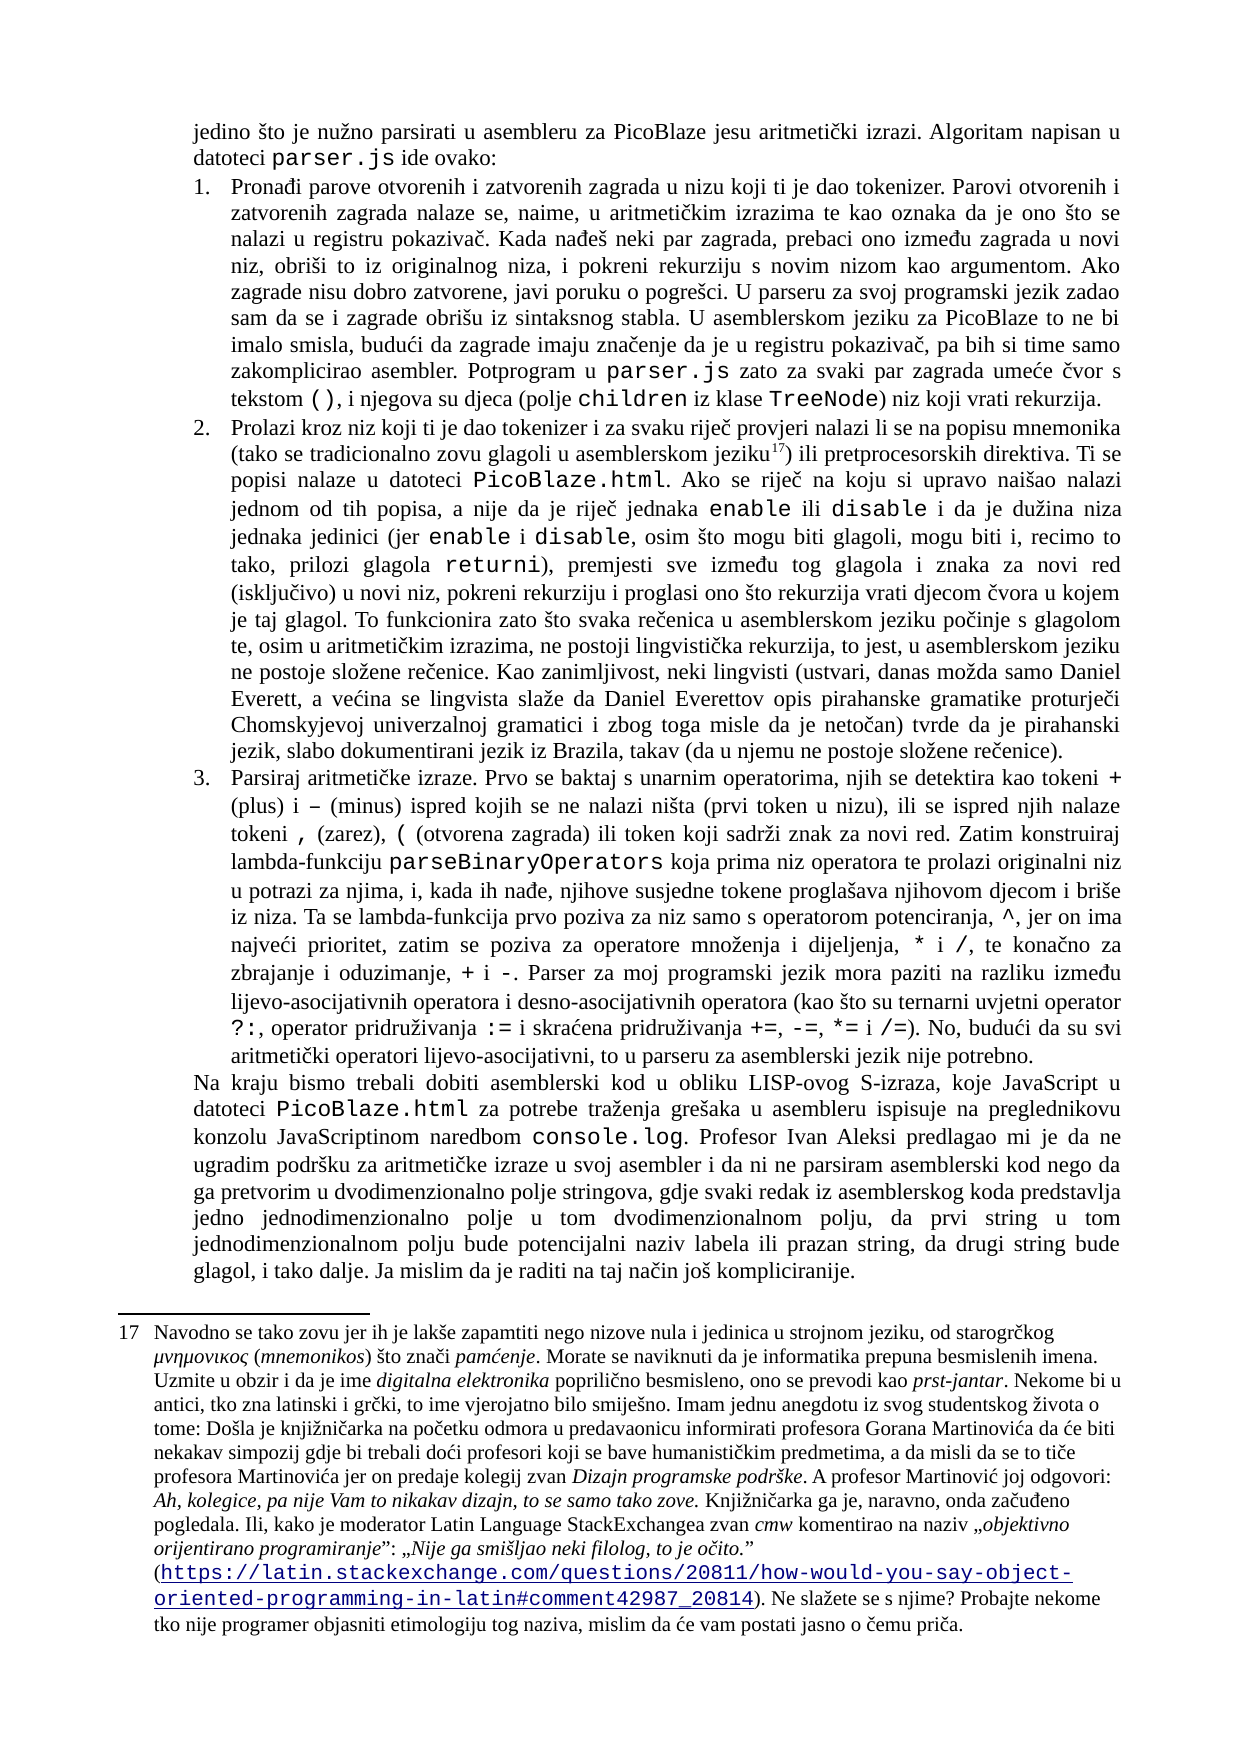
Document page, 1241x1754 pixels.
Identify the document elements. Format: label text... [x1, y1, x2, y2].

list Navodno se tako zovu jer ih je lakše zapamtiti nego nizove nula i jedinica u strojnom jeziku, od starogrčkog μνημονικος (mnemonikos) što znači pamćenje. Morate se naviknuti da je informatika prepuna besmislenih imena. Uzmite u obzir i da je ime digitalna elektronika poprilično besmisleno, ono se prevodi kao prst-jantar. Nekome bi u antici, tko zna latinski i grčki, to ime vjerojatno bilo smiješno. Imam jednu anegdotu iz svog studentskog života o tome: Došla je knjižničarka na početku odmora u predavaonicu informirati profesora Gorana Martinovića da će biti nekakav simpozij gdje bi trebali doći profesori koji se bave humanističkim predmetima, a da misli da se to tiče profesora Martinovića jer on predaje kolegij zvan Dizajn programske podrške. A profesor Martinović joj odgovori: Ah, kolegice, pa nije Vam to nikakav dizajn, to se samo tako zove. Knjižničarka ga je, naravno, onda začuđeno pogledala. Ili, kako je moderator Latin Language StackExchangea zvan cmw komentirao na naziv „objektivno orijentirano programiranje”: „Nije ga smišljao neki filolog, to je očito.” (https://latin.stackexchange.com/questions/20811/how-would-you-say-object-oriented-programming-in-latin#comment42987_20814). Ne slažete se s njime? Probajte nekome tko nije programer objasniti etimologiju tog naziva, mislim da će vam postati jasno o čemu priča. [118, 1320, 1122, 1636]
list Pronađi parove otvorenih i zatvorenih zagrada u nizu koji ti je dao tokenizer. Parovi otvorenih i zatvorenih zagrada nalaze se, naime, u aritmetičkim izrazima te kao oznaka da je ono što se nalazi u registru pokazivač. Kada nađeš neki par zagrada, prebaci ono između zagrada u novi niz, obriši to iz originalnog niza, i pokreni rekurziju s novim nizom kao argumentom. Ako zagrade nisu dobro zatvorene, javi poruku o pogrešci. U parseru za svoj programski jezik zadao sam da se i zagrade obrišu iz sintaksnog stabla. U asemblerskom jeziku za PicoBlaze to ne bi imalo smisla, budući da zagrade imaju značenje da je u registru pokazivač, pa bih si time samo zakomplicirao asembler. Potprogram u parser.js zato za svaki par zagrada umeće čvor s tekstom (), i njegova su djeca (polje children iz klase TreeNode) niz koji vrati rekurzija. [193, 173, 1122, 414]
list Parsiraj aritmetičke izraze. Prvo se baktaj s unarnim operatorima, njih se detektira kao tokeni + (plus) i – (minus) ispred kojih se ne nalazi ništa (prvi token u nizu), ili se ispred njih nalaze tokeni , (zarez), ( (otvorena zagrada) ili token koji sadrži znak za novi red. Zatim konstruiraj lambda-funkciju parseBinaryOperators koja prima niz operatora te prolazi originalni niz u potrazi za njima, i, kada ih nađe, njihove susjedne tokene proglašava njihovom djecom i briše iz niza. Ta se lambda-funkcija prvo poziva za niz samo s operatorom potenciranja, ^, jer on ima najveći prioritet, zatim se poziva za operatore množenja i dijeljenja, * i /, te konačno za zbrajanje i oduzimanje, + i -. Parser za moj programski jezik mora paziti na razliku između lijevo-asocijativnih operatora i desno-asocijativnih operatora (kao što su ternarni uvjetni operator ?:, operator pridruživanja := i skraćena pridruživanja +=, -=, *= i /=). No, budući da su svi aritmetički operatori lijevo-asocijativni, to u parseru za asemblerski jezik nije potrebno. [193, 764, 1122, 1069]
list Prolazi kroz niz koji ti je dao tokenizer i za svaku riječ provjeri nalazi li se na popisu mnemonika (tako se tradicionalno zovu glagoli u asemblerskom jeziku) ili pretprocesorskih direktiva. Ti se popisi nalaze u datoteci PicoBlaze.html. Ako se riječ na koju si upravo naišao nalazi jednom od tih popisa, a nije da je riječ jednaka enable ili disable i da je dužina niza jednaka jedinici (jer enable i disable, osim što mogu biti glagoli, mogu biti i, recimo to tako, prilozi glagola returni), premjesti sve između tog glagola i znaka za novi red (isključivo) u novi niz, pokreni rekurziju i proglasi ono što rekurzija vrati djecom čvora u kojem je taj glagol. To funkcionira zato što svaka rečenica u asemblerskom jeziku počinje s glagolom te, osim u aritmetičkim izrazima, ne postoji lingvistička rekurzija, to jest, u asemblerskom jeziku ne postoje složene rečenice. Kao zanimljivost, neki lingvisti (ustvari, danas možda samo Daniel Everett, a većina se lingvista slaže da Daniel Everettov opis pirahanske gramatike proturječi Chomskyjevoj univerzalnoj gramatici i zbog toga misle da je netočan) tvrde da je pirahanski jezik, slabo dokumentirani jezik iz Brazila, takav (da u njemu ne postoje složene rečenice). [193, 414, 1122, 764]
text Na kraju bismo trebali dobiti asemblerski kod u obliku LISP-ovog S-izraza, koje JavaScript u datoteci PicoBlaze.html za potrebe traženja grešaka u asembleru ispisuje na preglednikovu konzolu JavaScriptinom naredbom console.log. Profesor Ivan Aleksi predlagao mi je da ne ugradim podršku za aritmetičke izraze u svoj asembler i da ni ne parsiram asemblerski kod nego da ga pretvorim u dvodimenzionalno polje stringova, gdje svaki redak iz asemblerskog koda predstavlja jedno jednodimenzionalno polje u tom dvodimenzionalnom polju, da prvi string u tom jednodimenzionalnom polju bude potencijalni naziv labela ili prazan string, da drugi string bude glagol, i tako dalje. Ja mislim da je raditi na taj način još kompliciranije. [193, 1069, 1122, 1283]
list jedino što je nužno parsirati u asembleru za PicoBlaze jesu aritmetički izrazi. Algoritam napisan u datoteci parser.js ide ovako: [156, 118, 1122, 173]
